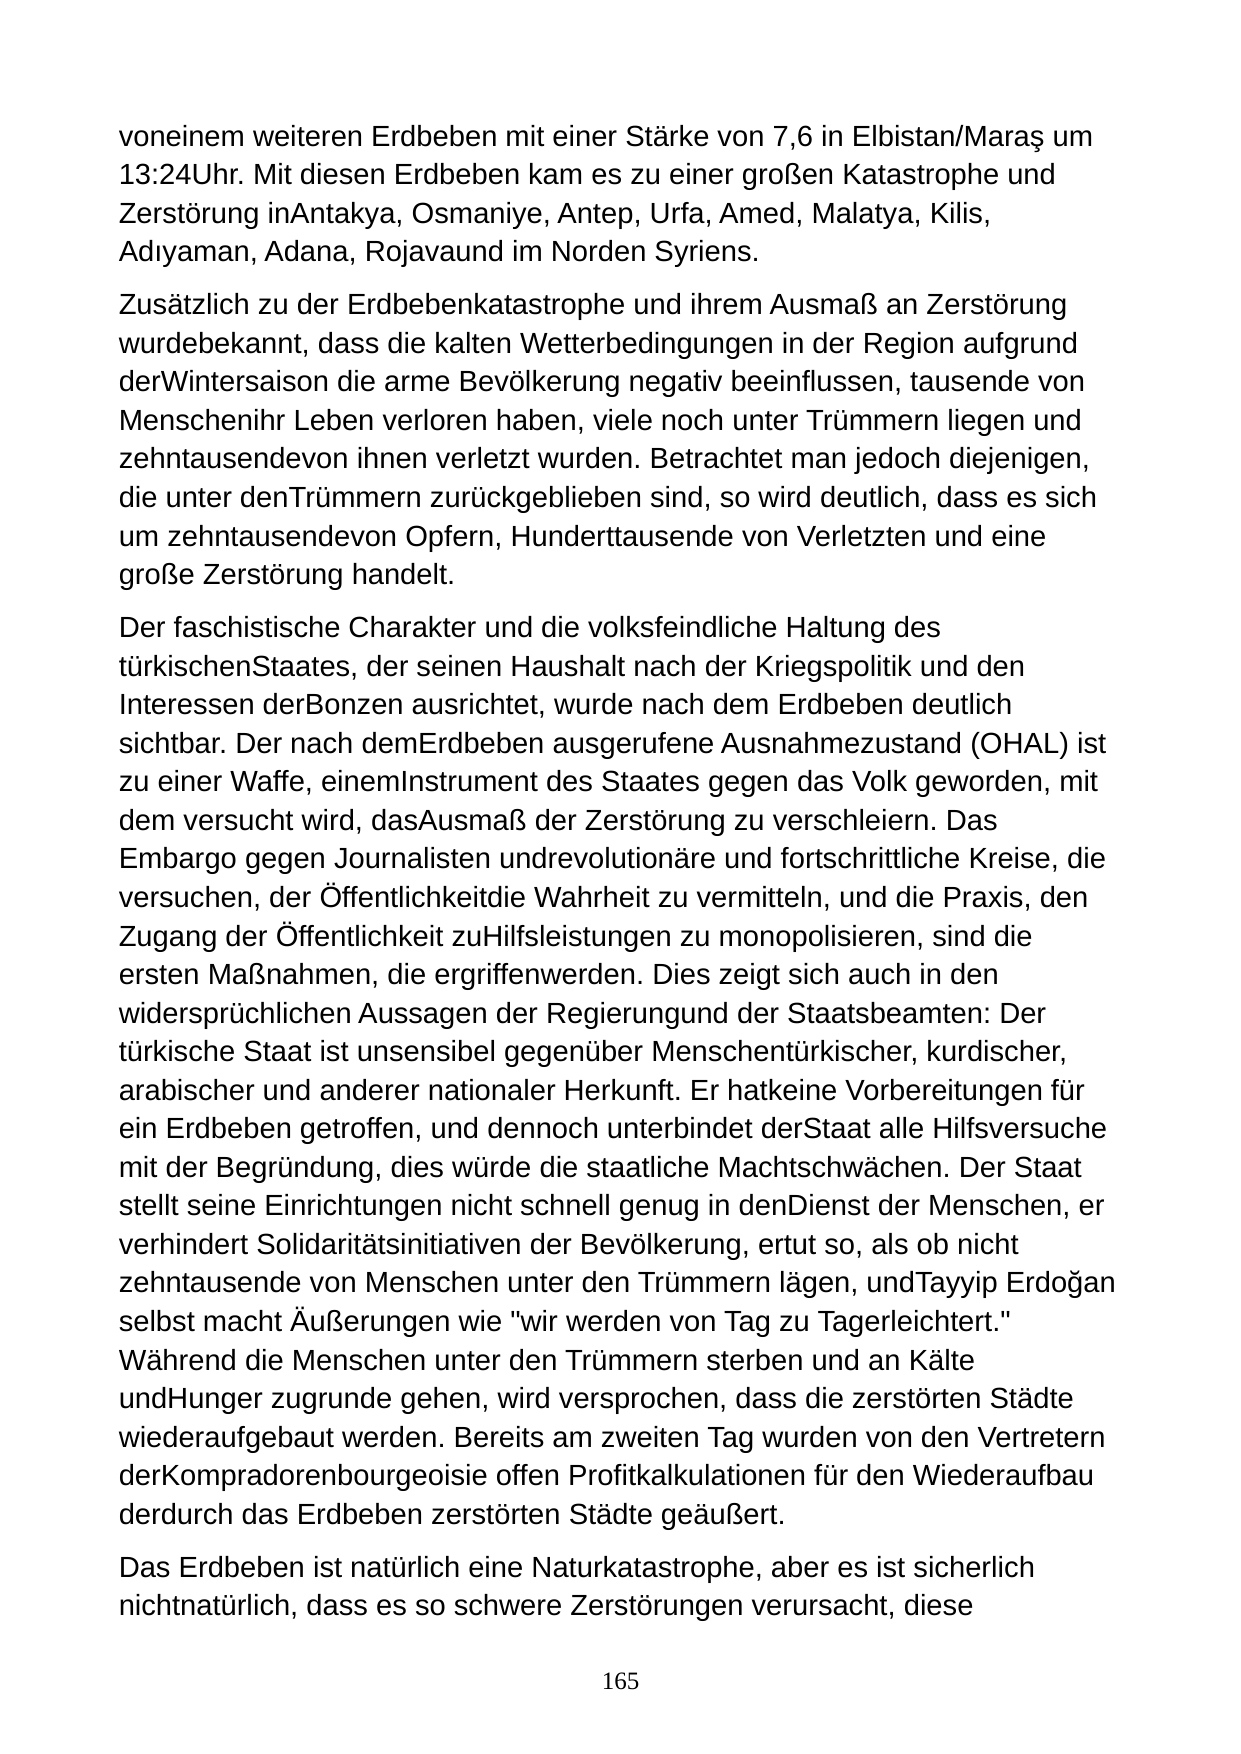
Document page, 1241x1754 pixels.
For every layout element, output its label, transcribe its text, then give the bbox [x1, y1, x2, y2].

text Zusätzlich zu der Erdbebenkatastrophe und ihrem Ausmaß an Zerstörung wurdebekannt, dass die kalten Wetterbedingungen in der Region aufgrund derWintersaison die arme Bevölkerung negativ beeinflussen, tausende von Menschenihr Leben verloren haben, viele noch unter Trümmern liegen und zehntausendevon ihnen verletzt wurden. Betrachtet man jedoch diejenigen, die unter denTrümmern zurückgeblieben sind, so wird deutlich, dass es sich um zehntausendevon Opfern, Hunderttausende von Verletzten und eine große Zerstörung handelt. [118, 287, 1122, 591]
text Der faschistische Charakter und die volksfeindliche Haltung des türkischenStaates, der seinen Haushalt nach der Kriegspolitik und den Interessen derBonzen ausrichtet, wurde nach dem Erdbeben deutlich sichtbar. Der nach demErdbeben ausgerufene Ausnahmezustand (OHAL) ist zu einer Waffe, einemInstrument des Staates gegen das Volk geworden, mit dem versucht wird, dasAusmaß der Zerstörung zu verschleiern. Das Embargo gegen Journalisten undrevolutionäre und fortschrittliche Kreise, die versuchen, der Öffentlichkeitdie Wahrheit zu vermitteln, und die Praxis, den Zugang der Öffentlichkeit zuHilfsleistungen zu monopolisieren, sind die ersten Maßnahmen, die ergriffenwerden. Dies zeigt sich auch in den widersprüchlichen Aussagen der Regierungund der Staatsbeamten: Der türkische Staat ist unsensibel gegenüber Menschentürkischer, kurdischer, arabischer und anderer nationaler Herkunft. Er hatkeine Vorbereitungen für ein Erdbeben getroffen, und dennoch unterbindet derStaat alle Hilfsversuche mit der Begründung, dies würde die staatliche Machtschwächen. Der Staat stellt seine Einrichtungen nicht schnell genug in denDienst der Menschen, er verhindert Solidaritätsinitiativen der Bevölkerung, ertut so, als ob nicht zehntausende von Menschen unter den Trümmern lägen, undTayyip Erdoğan selbst macht Äußerungen wie "wir werden von Tag zu Tagerleichtert." Während die Menschen unter den Trümmern sterben und an Kälte undHunger zugrunde gehen, wird versprochen, dass die zerstörten Städte wiederaufgebaut werden. Bereits am zweiten Tag wurden von den Vertretern derKompradorenbourgeoisie offen Profitkalkulationen für den Wiederaufbau derdurch das Erdbeben zerstörten Städte geäußert. [118, 610, 1122, 1530]
text voneinem weiteren Erdbeben mit einer Stärke von 7,6 in Elbistan/Maraş um 13:24Uhr. Mit diesen Erdbeben kam es zu einer großen Katastrophe und Zerstörung inAntakya, Osmaniye, Antep, Urfa, Amed, Malatya, Kilis, Adıyaman, Adana, Rojavaund im Norden Syriens. [118, 118, 1122, 268]
text Das Erdbeben ist natürlich eine Naturkatastrophe, aber es ist sicherlich nichtnatürlich, dass es so schwere Zerstörungen verursacht, diese [118, 1550, 1122, 1622]
